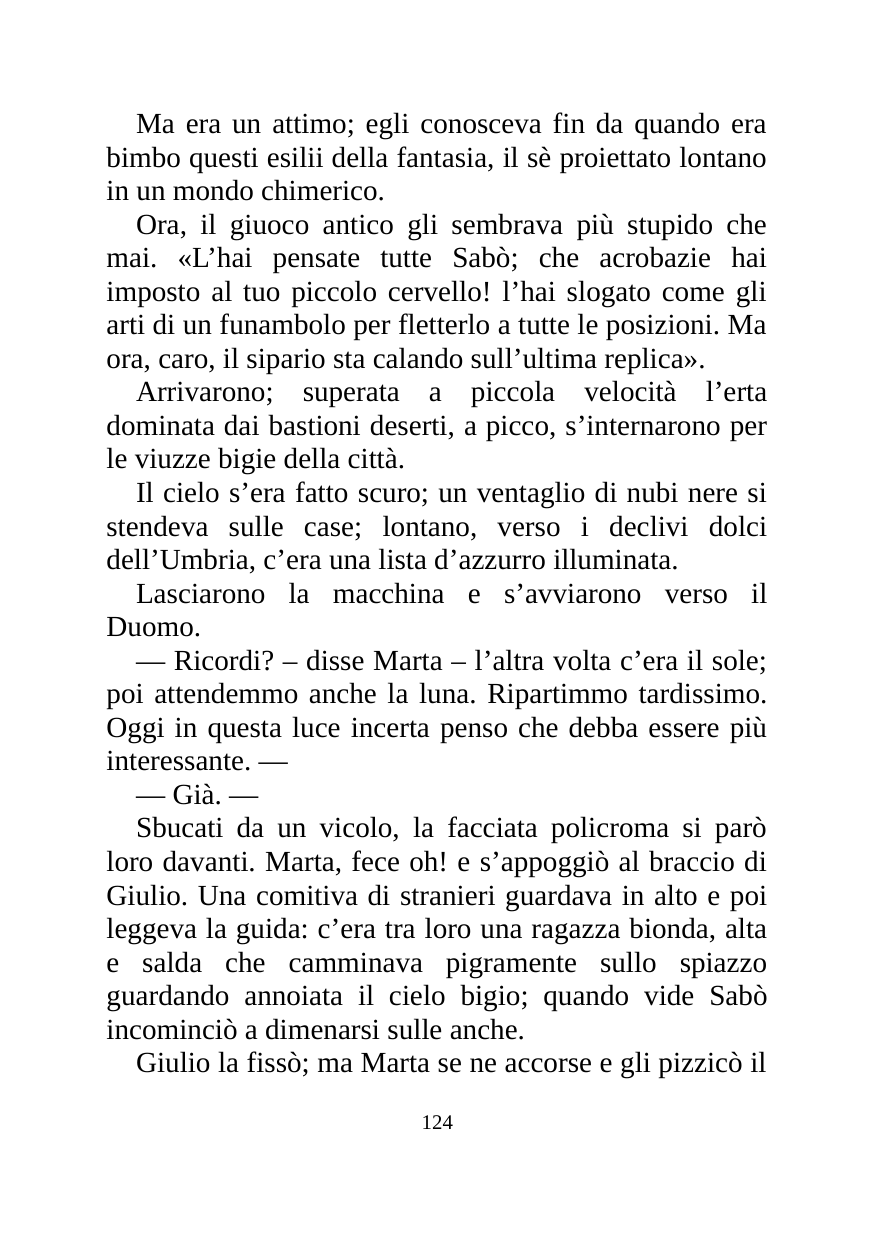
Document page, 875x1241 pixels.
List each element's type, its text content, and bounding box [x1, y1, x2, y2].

text Giulio la fissò; ma Marta se ne accorse e gli pizzicò il [106, 1045, 768, 1079]
text Il cielo s’era fatto scuro; un ventaglio di nubi nere si stendeva sulle case; lontano, verso i declivi dolci dell’Umbria, c’era una lista d’azzurro illuminata. [106, 475, 768, 576]
text Sbucati da un vicolo, la facciata policroma si parò loro davanti. Marta, fece oh! e s’appoggiò al braccio di Giulio. Una comitiva di stranieri guardava in alto e poi leggeva la guida: c’era tra loro una ragazza bionda, alta e salda che camminava pigramente sullo spiazzo guardando annoiata il cielo bigio; quando vide Sabò incominciò a dimenarsi sulle anche. [106, 811, 768, 1045]
text Lasciarono la macchina e s’avviarono verso il Duomo. [106, 576, 768, 643]
text Arrivarono; superata a piccola velocità l’erta dominata dai bastioni deserti, a picco, s’internarono per le viuzze bigie della città. [106, 374, 768, 475]
text Ma era un attimo; egli conosceva fin da quando era bimbo questi esilii della fantasia, il sè proiettato lontano in un mondo chimerico. [106, 106, 768, 207]
text — Ricordi? – disse Marta – l’altra volta c’era il sole; poi attendemmo anche la luna. Ripartimmo tardissimo. Oggi in questa luce incerta penso che debba essere più interessante. — [106, 643, 768, 777]
text Ora, il giuoco antico gli sembrava più stupido che mai. «L’hai pensate tutte Sabò; che acrobazie hai imposto al tuo piccolo cervello! l’hai slogato come gli arti di un funambolo per fletterlo a tutte le posizioni. Ma ora, caro, il sipario sta calando sull’ultima replica». [106, 207, 768, 374]
text — Già. — [106, 777, 768, 811]
